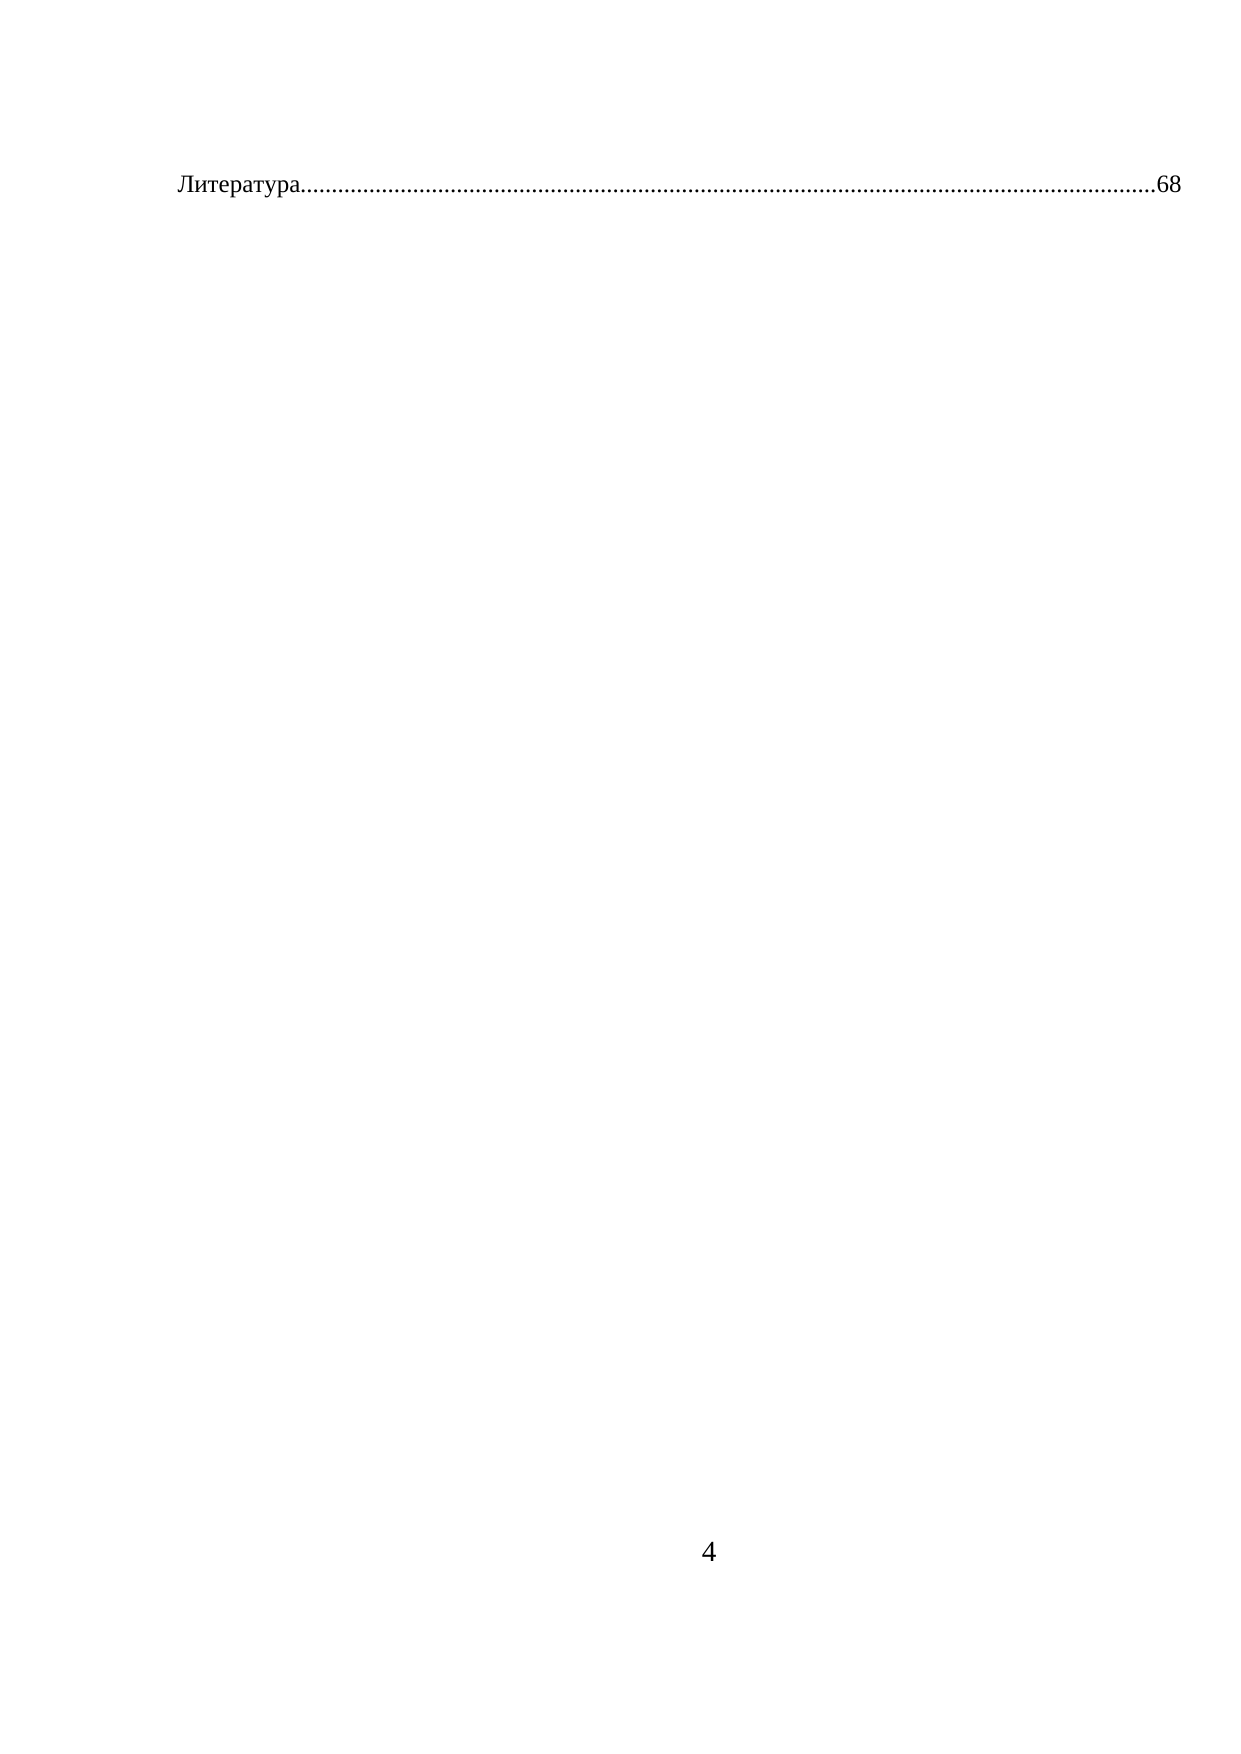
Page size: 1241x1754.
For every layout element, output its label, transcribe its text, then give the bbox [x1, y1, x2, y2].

text Литература 68 [177, 169, 1181, 197]
